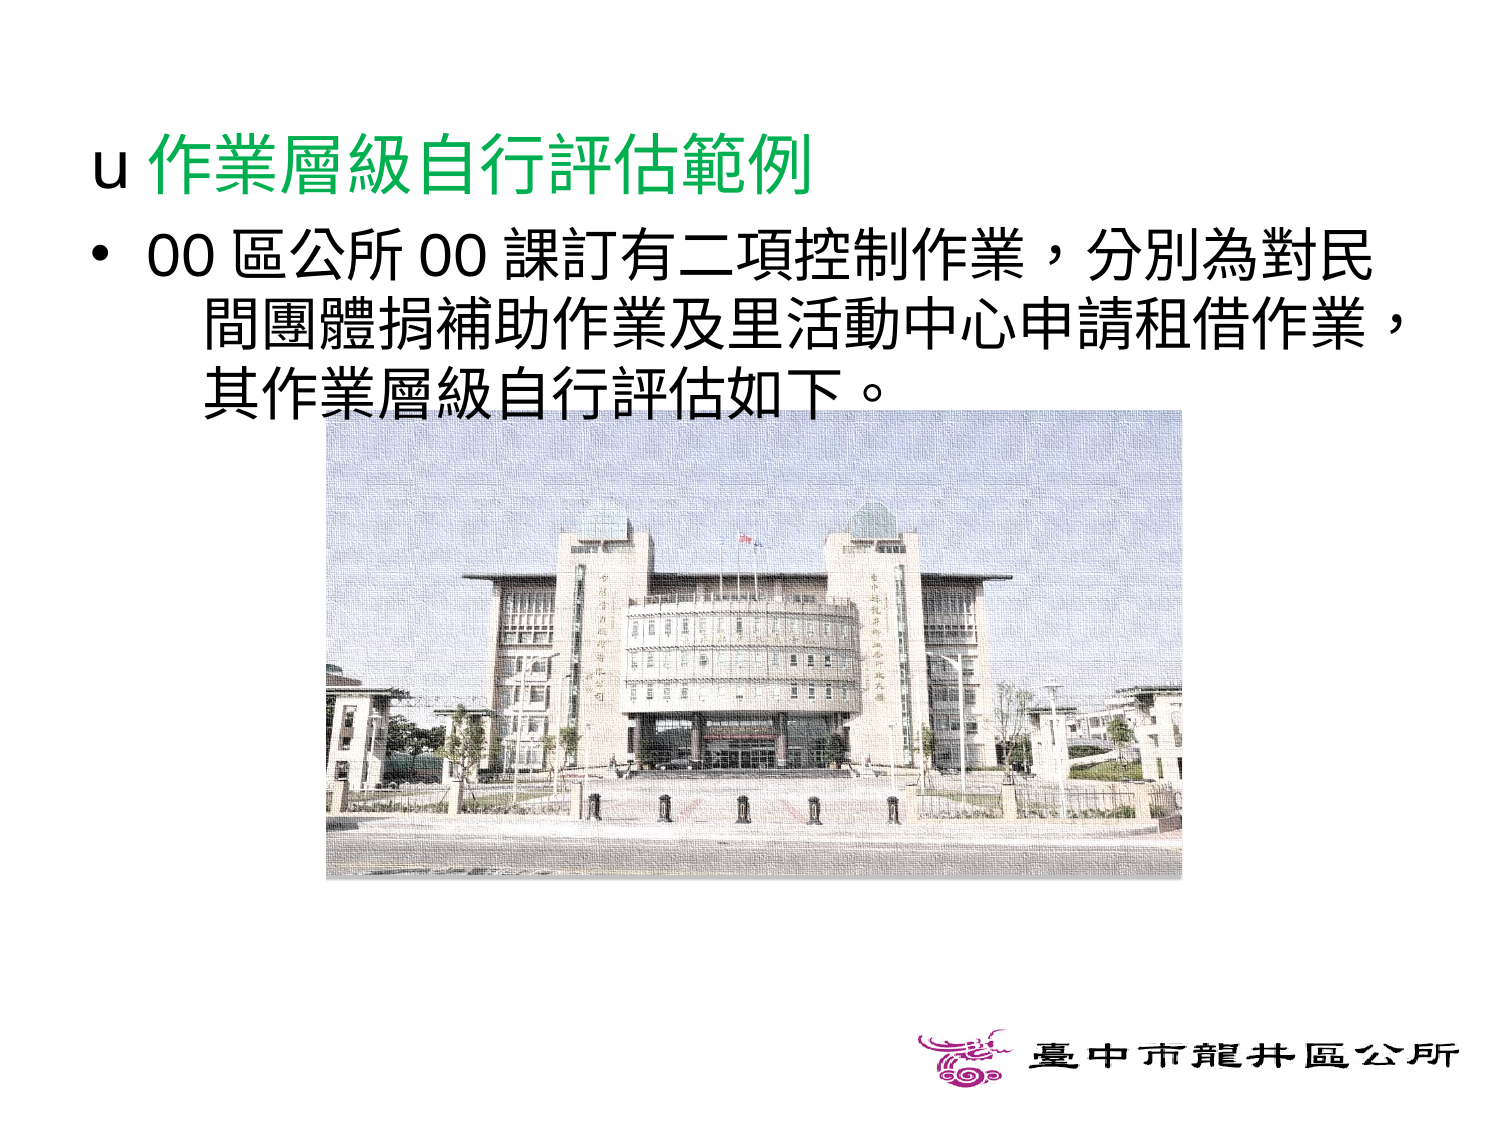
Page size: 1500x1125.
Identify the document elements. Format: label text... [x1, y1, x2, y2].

list 作業層級自行評估範例 OO區公所OO課訂有二項控制作業，分別為對民間團體捐補助作業及里活動中心申請租借作業，其作業層級自行評估如下。 [75, 115, 1426, 1038]
